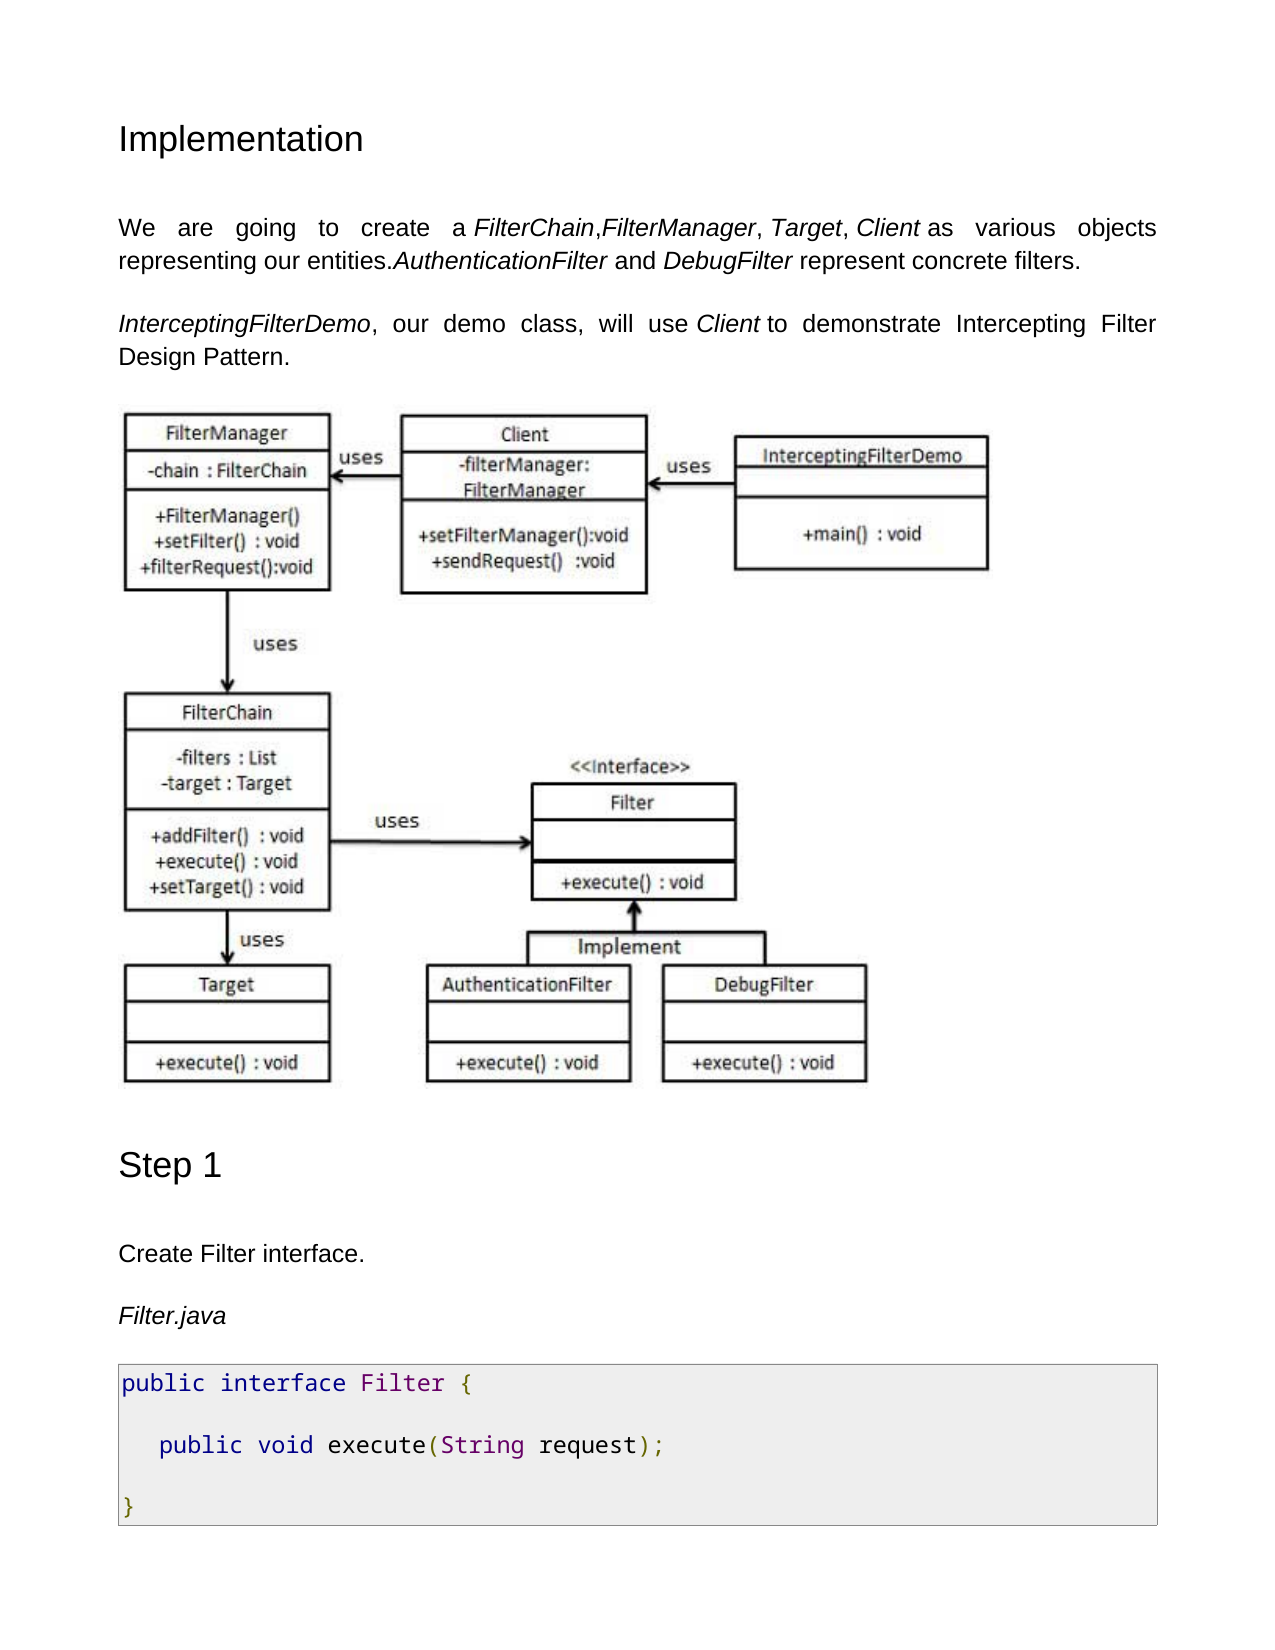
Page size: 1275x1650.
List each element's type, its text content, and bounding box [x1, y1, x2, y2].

text public void execute(String request); [119, 1425, 1157, 1460]
picture [118, 404, 994, 1089]
subtitle Step 1 [118, 1143, 1157, 1185]
text public interface Filter { [119, 1365, 1157, 1399]
text } [119, 1486, 1157, 1525]
text We are going to create a FilterChain,FilterManager, Target, Client as various objects representing our entities.AuthenticationFilter and DebugFilter represent concrete filters. [118, 213, 1157, 275]
subtitle Implementation [118, 118, 1157, 159]
text InterceptingFilterDemo, our demo class, will use Client to demonstrate Intercepting Filter Design Pattern. [118, 309, 1157, 371]
text Create Filter interface. [118, 1238, 1157, 1267]
text Filter.java [118, 1301, 1157, 1330]
